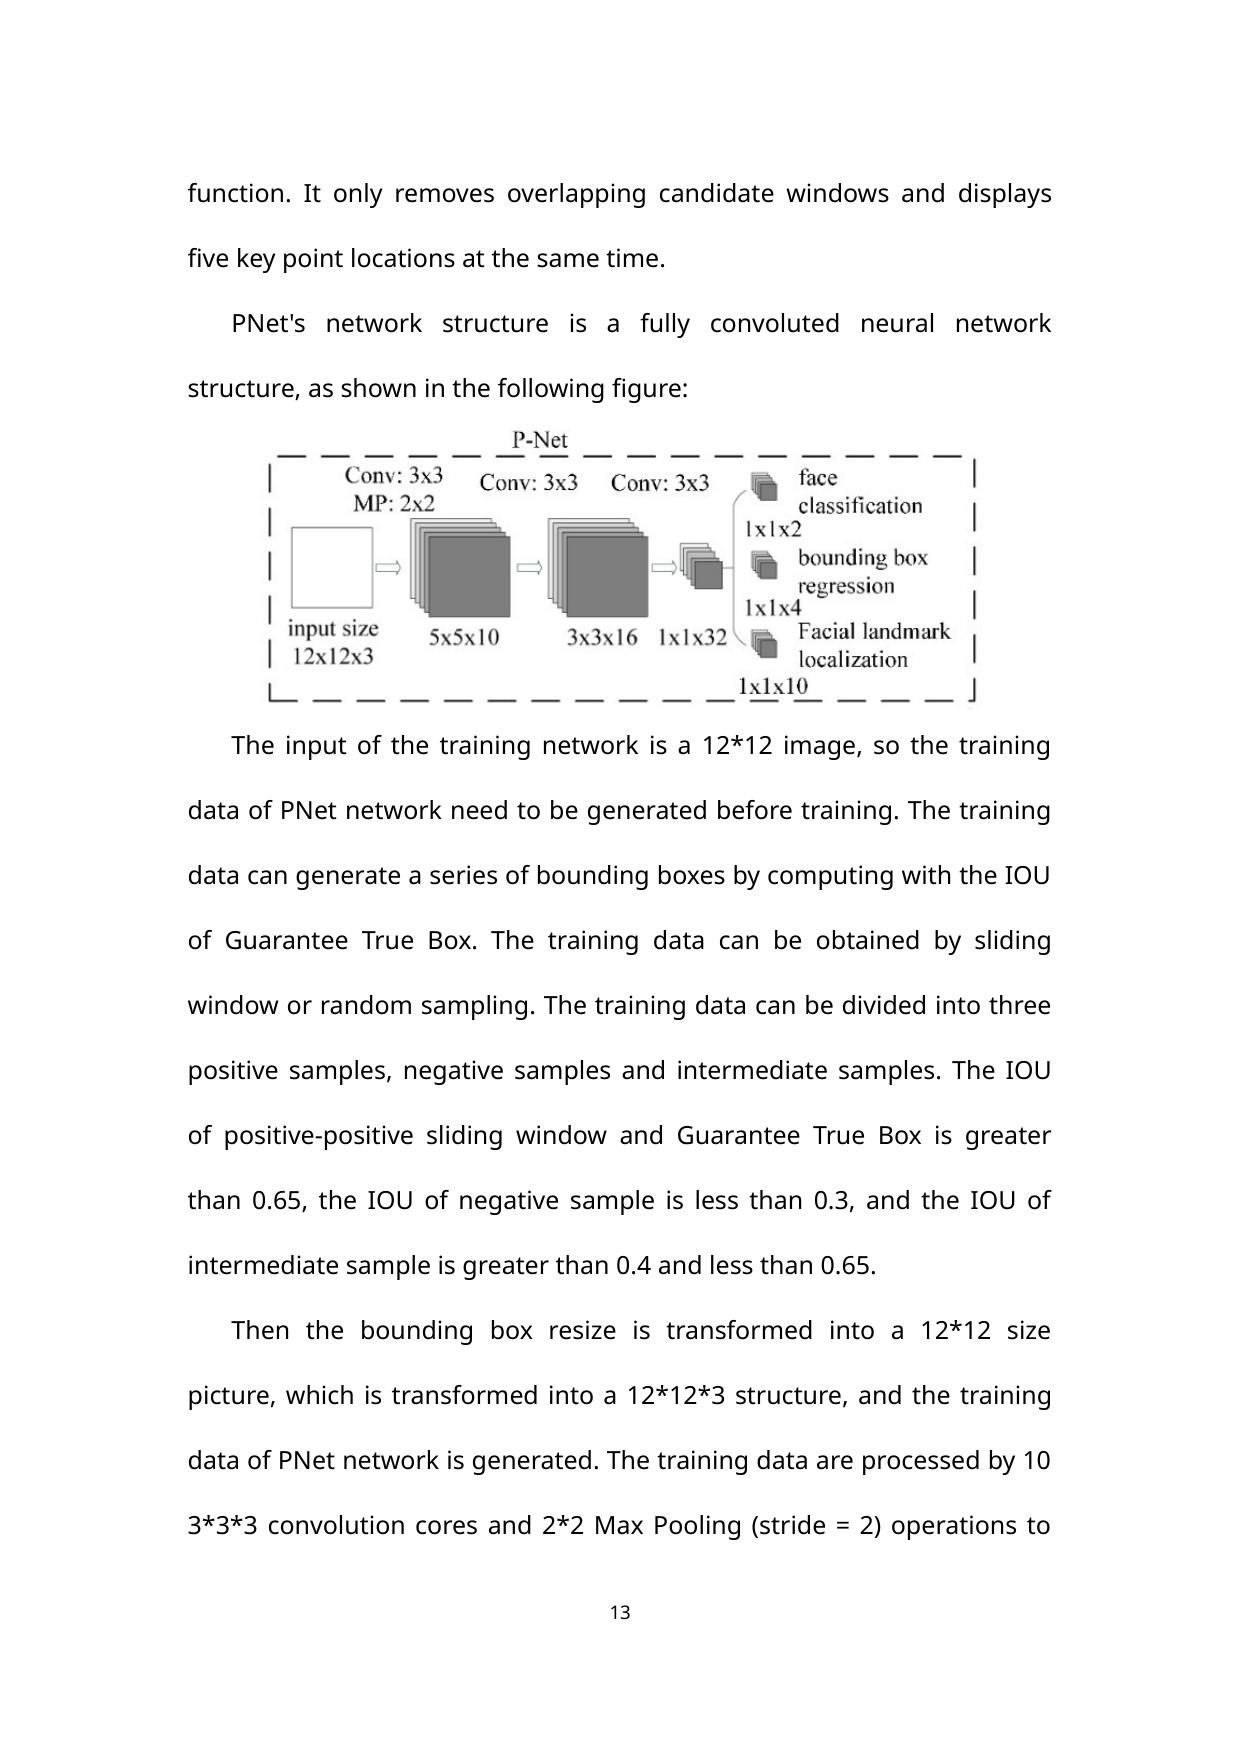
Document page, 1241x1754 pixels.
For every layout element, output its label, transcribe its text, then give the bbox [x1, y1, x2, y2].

text Then the bounding box resize is transformed into a 12*12 size picture, which is transformed into a 12*12*3 structure, and the training data of PNet network is generated. The training data are processed by 10 3*3*3 convolution cores and 2*2 Max Pooling (stride = 2) operations to [187, 1297, 1053, 1557]
text function. It only removes overlapping candidate windows and displays five key point locations at the same time. [187, 160, 1053, 290]
text PNet's network structure is a fully convoluted neural network structure, as shown in the following figure: [187, 290, 1053, 420]
picture [252, 421, 986, 709]
text The input of the training network is a 12*12 image, so the training data of PNet network need to be generated before training. The training data can generate a series of bounding boxes by computing with the IOU of Guarantee True Box. The training data can be obtained by sliding window or random sampling. The training data can be divided into three positive samples, negative samples and intermediate samples. The IOU of positive-positive sliding window and Guarantee True Box is greater than 0.65, the IOU of negative sample is less than 0.3, and the IOU of intermediate sample is greater than 0.4 and less than 0.65. [187, 712, 1053, 1297]
